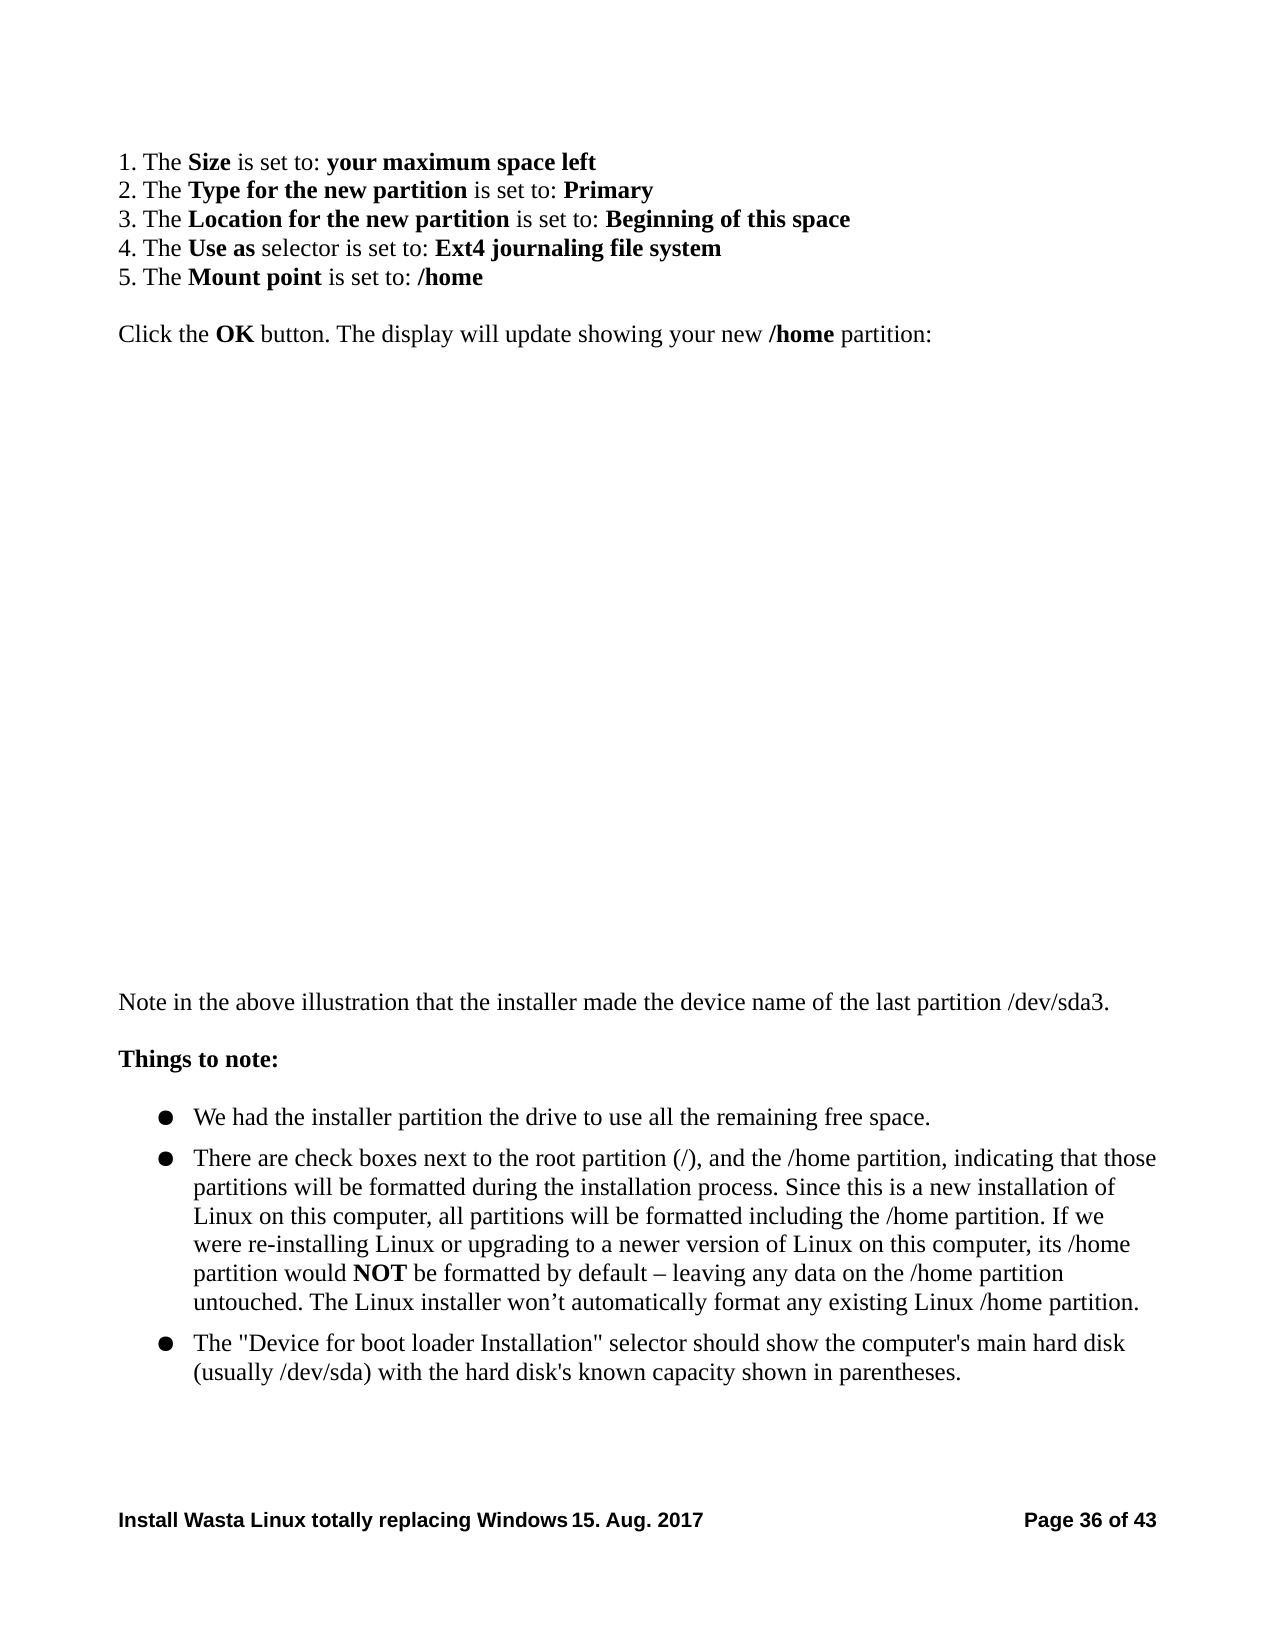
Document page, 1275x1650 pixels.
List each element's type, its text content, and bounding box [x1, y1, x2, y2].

text Click the OK button. The display will update showing your new /home partition: [118, 319, 1157, 348]
text Note in the above illustration that the installer made the device name of the last partition /dev/sda3. [118, 987, 1157, 1016]
text 3. The Location for the new partition is set to: Beginning of this space [118, 204, 1157, 233]
list We had the installer partition the drive to use all the remaining free space. [156, 1102, 1157, 1131]
list The "Device for boot loader Installation" selector should show the computer's main hard disk (usually /dev/sda) with the hard disk's known capacity shown in parentheses. [156, 1328, 1157, 1386]
text 5. The Mount point is set to: /home [118, 262, 1157, 291]
text 2. The Type for the new partition is set to: Primary [118, 176, 1157, 204]
text Things to note: [118, 1044, 1157, 1073]
text 4. The Use as selector is set to: Ext4 journaling file system [118, 233, 1157, 262]
list There are check boxes next to the root partition (/), and the /home partition, indicating that those partitions will be formatted during the installation process. Since this is a new installation of Linux on this computer, all partitions will be formatted including the /home partition. If we were re-installing Linux or upgrading to a newer version of Linux on this computer, its /home partition would NOT be formatted by default – leaving any data on the /home partition untouched. The Linux installer won’t automatically format any existing Linux /home partition. [156, 1143, 1157, 1316]
text 1. The Size is set to: your maximum space left [118, 147, 1157, 176]
